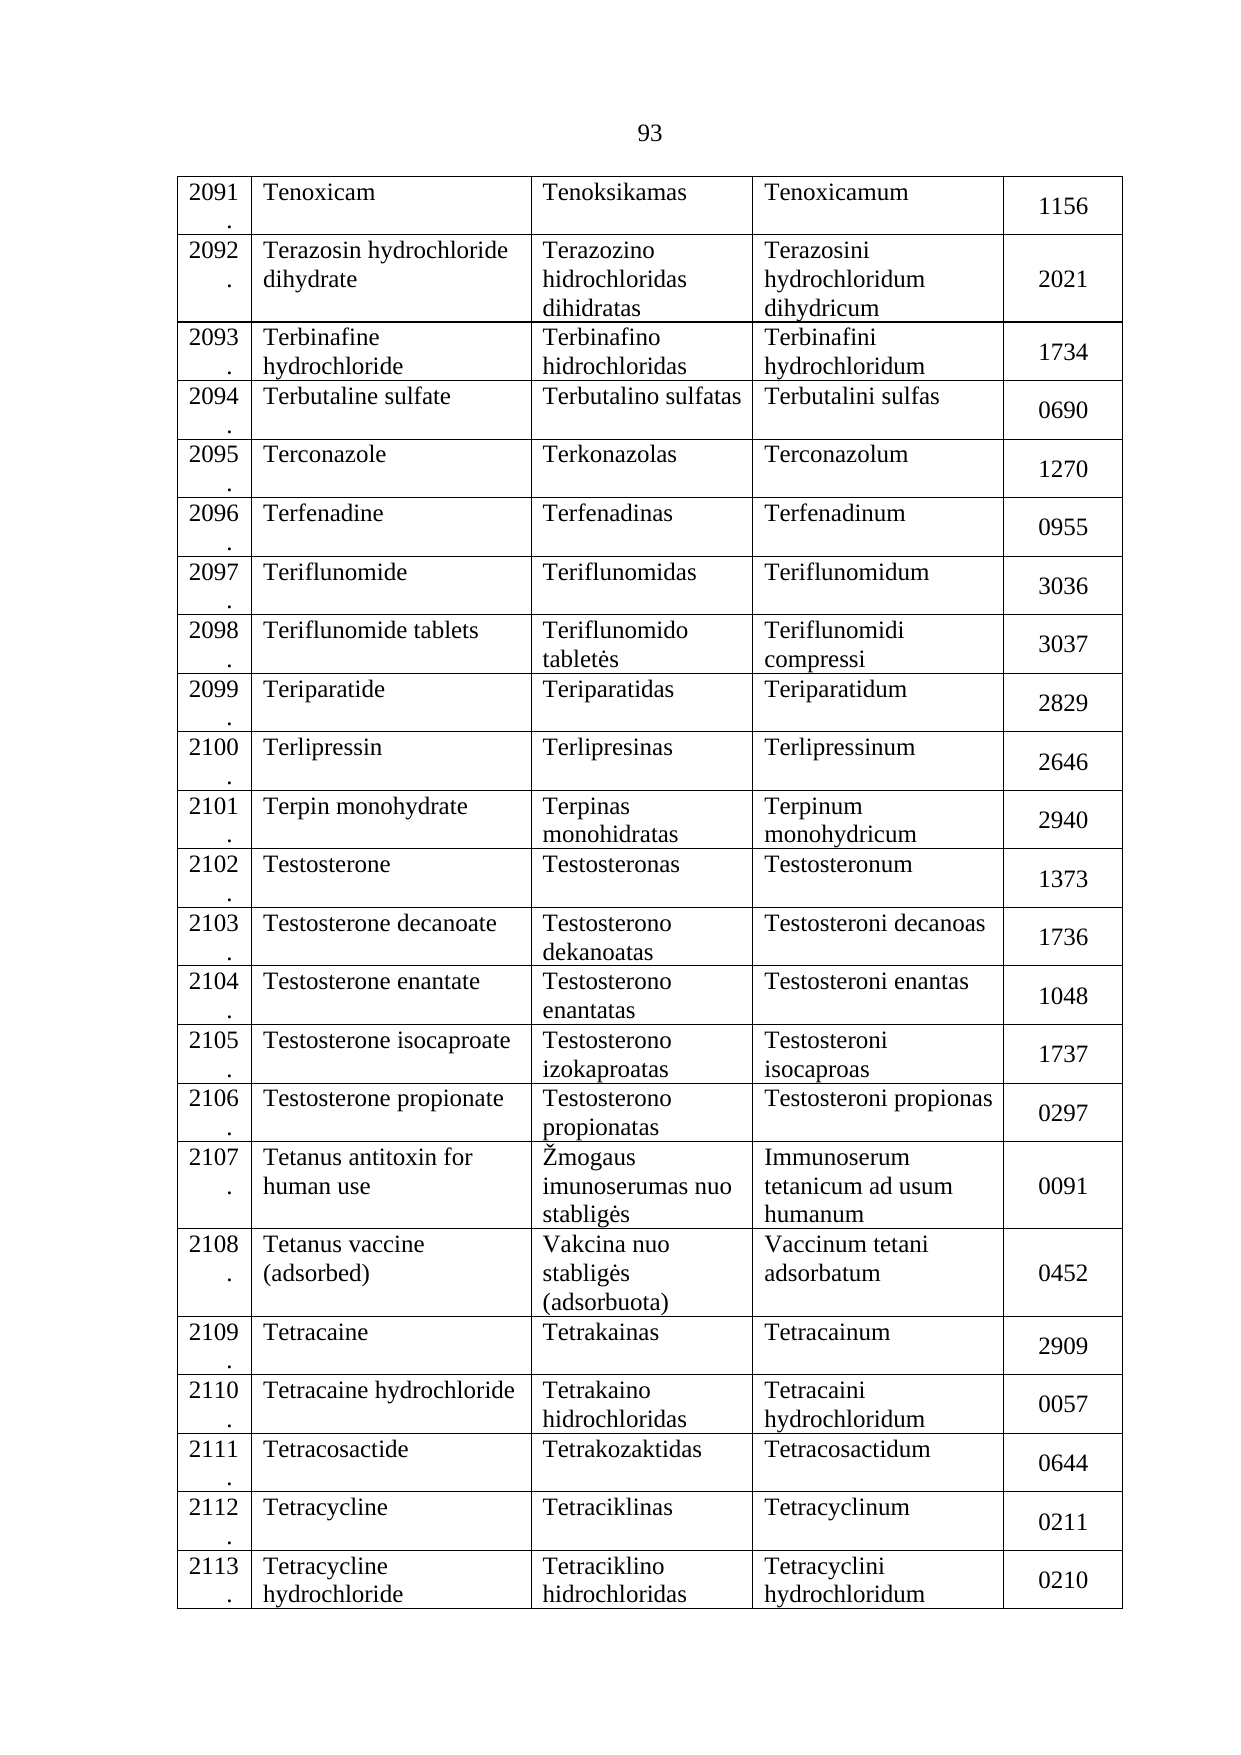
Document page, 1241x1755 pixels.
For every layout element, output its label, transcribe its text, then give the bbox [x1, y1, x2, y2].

table_cell 2092. [178, 235, 251, 321]
table_cell Testosteroni enantas [753, 966, 1003, 1024]
table_cell 2091. [178, 177, 251, 234]
table_cell Terconazolum [753, 440, 1003, 497]
table_cell 2106. [178, 1084, 251, 1141]
table_cell Terpin monohydrate [252, 791, 531, 848]
table_cell Terpinum monohydricum [753, 791, 1003, 848]
table_cell 2909 [1004, 1317, 1122, 1374]
table_cell Terbutalino sulfatas [532, 381, 752, 438]
table_cell 2110. [178, 1375, 251, 1433]
table_cell 0297 [1004, 1084, 1122, 1141]
table_cell 2094. [178, 381, 251, 438]
table_cell 0091 [1004, 1142, 1122, 1228]
table_cell 3037 [1004, 615, 1122, 673]
table_cell Teriparatidas [532, 674, 752, 731]
table_cell Terazozino hidrochloridas dihidratas [532, 235, 752, 321]
table_cell Testosterono dekanoatas [532, 908, 752, 965]
table_cell 2097. [178, 557, 251, 614]
table_cell 2108. [178, 1229, 251, 1316]
table_cell Tetracaine [252, 1317, 531, 1374]
table_cell 1048 [1004, 966, 1122, 1024]
table_cell 0210 [1004, 1551, 1122, 1608]
table_cell Testosterone decanoate [252, 908, 531, 965]
table_cell Testosteronas [532, 849, 752, 907]
table_cell Tetracainum [753, 1317, 1003, 1374]
table_cell 2093. [178, 323, 251, 380]
table_cell Tetracyclini hydrochloridum [753, 1551, 1003, 1608]
table_cell Terlipresinas [532, 732, 752, 790]
table_cell 2646 [1004, 732, 1122, 790]
table_cell 2107. [178, 1142, 251, 1228]
table_cell Terbinafino hidrochloridas [532, 323, 752, 380]
table_cell 2111. [178, 1434, 251, 1491]
table_cell 0644 [1004, 1434, 1122, 1491]
table_cell Teriflunomide tablets [252, 615, 531, 673]
table_cell Tetracosactidum [753, 1434, 1003, 1491]
table_cell Tetracycline [252, 1492, 531, 1550]
table_cell Tetrakaino hidrochloridas [532, 1375, 752, 1433]
table_cell 2102. [178, 849, 251, 907]
table_cell Vakcina nuo stabligės (adsorbuota) [532, 1229, 752, 1316]
table_cell Vaccinum tetani adsorbatum [753, 1229, 1003, 1316]
table_cell Testosterone isocaproate [252, 1025, 531, 1082]
table_cell Terfenadinas [532, 498, 752, 556]
table_cell Tenoxicamum [753, 177, 1003, 234]
table_cell 2098. [178, 615, 251, 673]
table_cell Tetanus vaccine (adsorbed) [252, 1229, 531, 1316]
table_cell Testosterono propionatas [532, 1084, 752, 1141]
table_cell Terazosini hydrochloridum dihydricum [753, 235, 1003, 321]
table_cell 1270 [1004, 440, 1122, 497]
table_cell Tetrakainas [532, 1317, 752, 1374]
table_cell Teriflunomidas [532, 557, 752, 614]
table_cell Terbutalini sulfas [753, 381, 1003, 438]
table_cell 1156 [1004, 177, 1122, 234]
table_cell Testosteroni propionas [753, 1084, 1003, 1141]
table_cell Testosterone [252, 849, 531, 907]
table_cell Tetraciklinas [532, 1492, 752, 1550]
table_cell 2101. [178, 791, 251, 848]
table_cell 0452 [1004, 1229, 1122, 1316]
table_cell Žmogaus imunoserumas nuo stabligės [532, 1142, 752, 1228]
table_cell Tetracaini hydrochloridum [753, 1375, 1003, 1433]
table_cell Testosteronum [753, 849, 1003, 907]
table_cell 0955 [1004, 498, 1122, 556]
table_cell 1373 [1004, 849, 1122, 907]
table_cell Testosteroni decanoas [753, 908, 1003, 965]
table_cell 1736 [1004, 908, 1122, 965]
table_cell Tetrakozaktidas [532, 1434, 752, 1491]
table_cell 0690 [1004, 381, 1122, 438]
table_cell Testosterone enantate [252, 966, 531, 1024]
table_cell Tetracyclinum [753, 1492, 1003, 1550]
table_cell Terlipressin [252, 732, 531, 790]
table_cell Tetracaine hydrochloride [252, 1375, 531, 1433]
table_cell Tenoksikamas [532, 177, 752, 234]
table_cell 2095. [178, 440, 251, 497]
table_cell Testosterone propionate [252, 1084, 531, 1141]
table_cell Terfenadinum [753, 498, 1003, 556]
table_cell 0211 [1004, 1492, 1122, 1550]
table_cell Testosteroni isocaproas [753, 1025, 1003, 1082]
table_cell Testosterono izokaproatas [532, 1025, 752, 1082]
table_cell 1734 [1004, 323, 1122, 380]
table_cell Teriflunomido tabletės [532, 615, 752, 673]
table_cell Terbutaline sulfate [252, 381, 531, 438]
table_cell 1737 [1004, 1025, 1122, 1082]
table_cell 2096. [178, 498, 251, 556]
table_cell 2829 [1004, 674, 1122, 731]
table_cell Teriflunomidum [753, 557, 1003, 614]
table_cell Tetracycline hydrochloride [252, 1551, 531, 1608]
table_cell 2100. [178, 732, 251, 790]
table_cell Teriparatidum [753, 674, 1003, 731]
table_cell 2940 [1004, 791, 1122, 848]
table_cell Testosterono enantatas [532, 966, 752, 1024]
table_cell Terbinafini hydrochloridum [753, 323, 1003, 380]
table_cell 2104. [178, 966, 251, 1024]
table_cell Teriflunomide [252, 557, 531, 614]
table_cell Tenoxicam [252, 177, 531, 234]
table_cell Tetraciklino hidrochloridas [532, 1551, 752, 1608]
table_cell 2021 [1004, 235, 1122, 321]
table_cell 2103. [178, 908, 251, 965]
table_cell Terlipressinum [753, 732, 1003, 790]
table_cell Terazosin hydrochloride dihydrate [252, 235, 531, 321]
table_cell Terfenadine [252, 498, 531, 556]
table_cell Teriparatide [252, 674, 531, 731]
table_cell Terpinas monohidratas [532, 791, 752, 848]
table_cell 2105. [178, 1025, 251, 1082]
table_cell Tetanus antitoxin for human use [252, 1142, 531, 1228]
table_cell 0057 [1004, 1375, 1122, 1433]
table_cell 2112. [178, 1492, 251, 1550]
table_cell Tetracosactide [252, 1434, 531, 1491]
table_cell Terbinafine hydrochloride [252, 323, 531, 380]
table_cell 2099. [178, 674, 251, 731]
table_cell Terkonazolas [532, 440, 752, 497]
table_cell Immunoserum tetanicum ad usum humanum [753, 1142, 1003, 1228]
table_cell 2109. [178, 1317, 251, 1374]
table_cell 3036 [1004, 557, 1122, 614]
table_cell Terconazole [252, 440, 531, 497]
table_cell 2113. [178, 1551, 251, 1608]
table_cell Teriflunomidi compressi [753, 615, 1003, 673]
